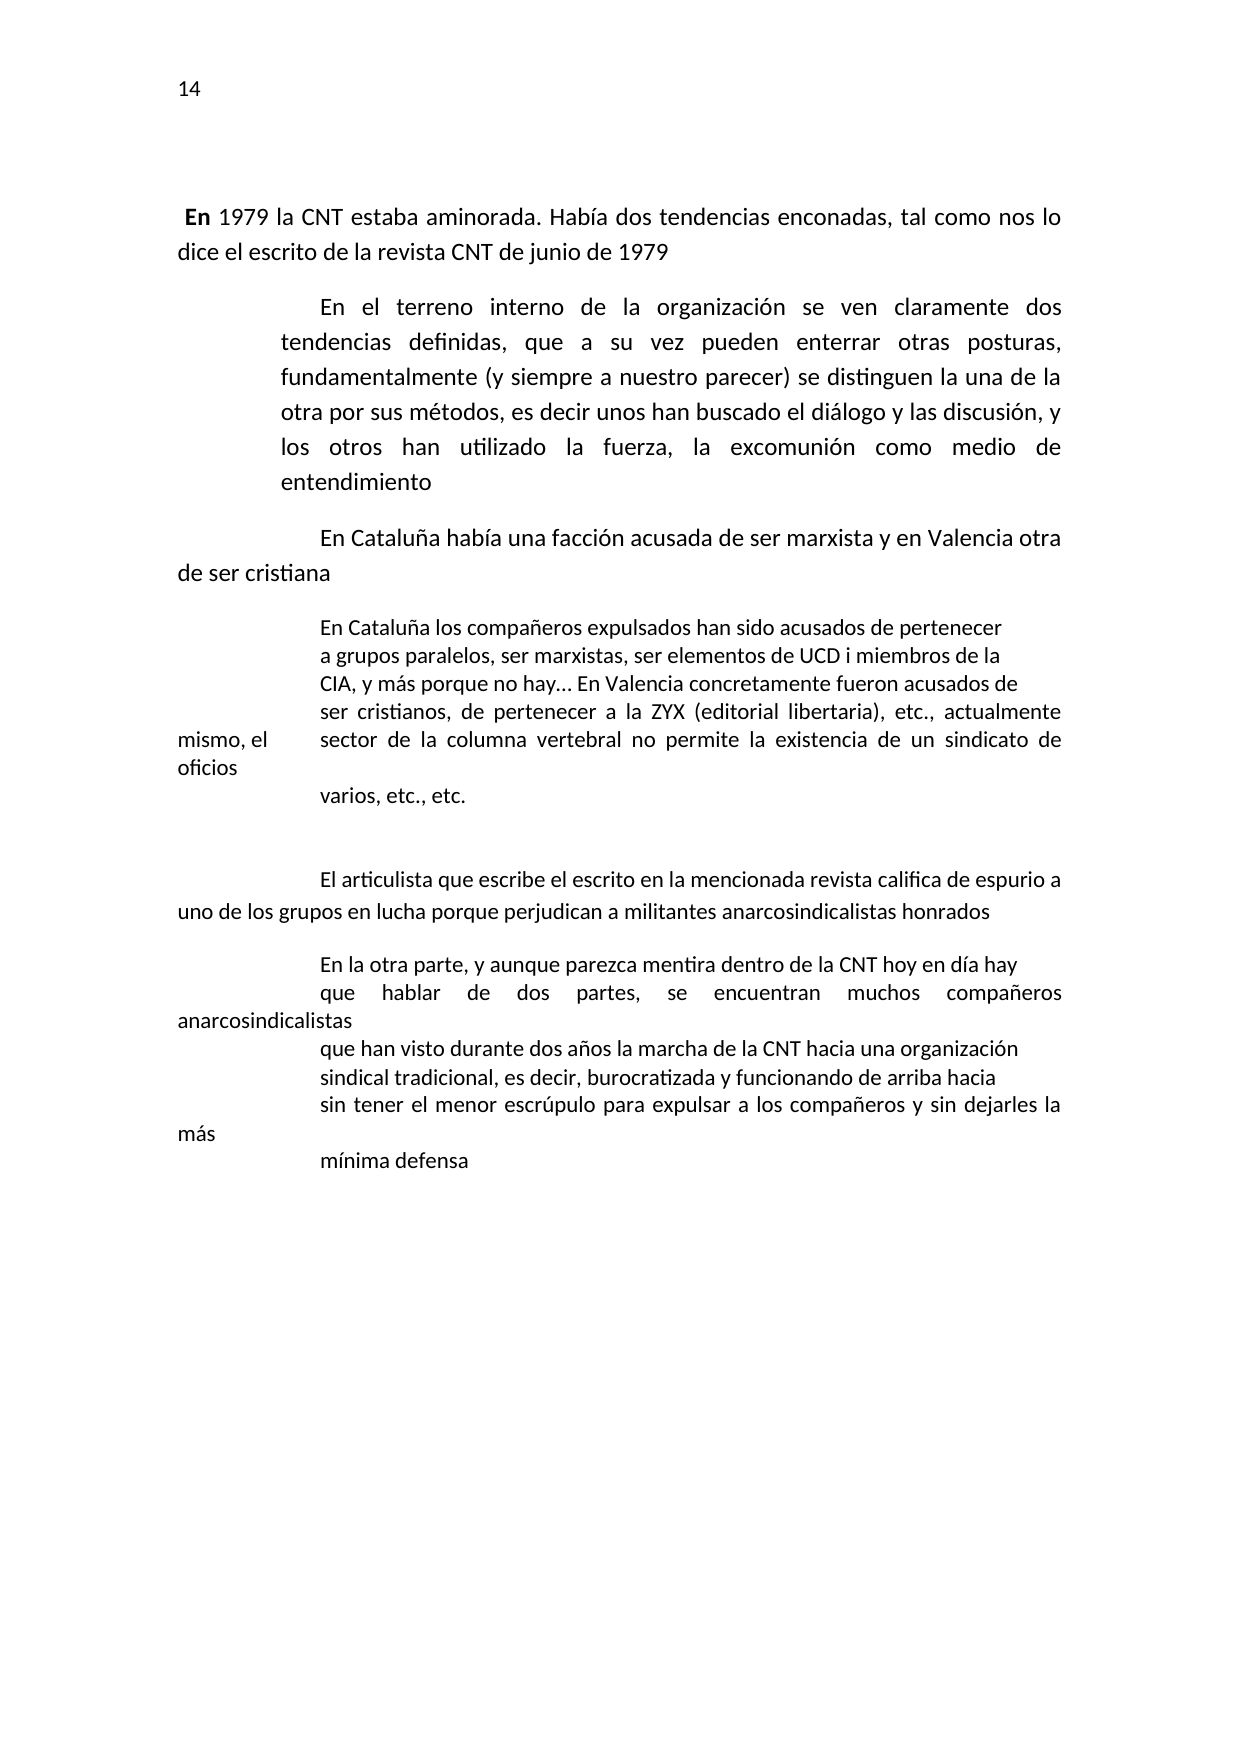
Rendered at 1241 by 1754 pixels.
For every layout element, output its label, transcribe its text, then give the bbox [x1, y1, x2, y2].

text En Cataluña los compañeros expulsados han sido acusados de pertenecer [177, 613, 1063, 641]
text El articulista que escribe el escrito en la mencionada revista califica de espurio a uno de los grupos en lucha porque perjudican a militantes anarcosindicalistas honrados [177, 865, 1063, 926]
text En el terreno interno de la organización se ven claramente dos tendencias definidas, que a su vez pueden enterrar otras posturas, fundamentalmente (y siempre a nuestro parecer) se distinguen la una de la otra por sus métodos, es decir unos han buscado el diálogo y las discusión, y los otros han utilizado la fuerza, la excomunión como medio de entendimiento [281, 291, 1063, 497]
text En 1979 la CNT estaba aminorada. Había dos tendencias enconadas, tal como nos lo dice el escrito de la revista CNT de junio de 1979 [177, 201, 1063, 266]
text que hablar de dos partes, se encuentran muchos compañeros anarcosindicalistas [177, 978, 1063, 1034]
text En Cataluña había una facción acusada de ser marxista y en Valencia otra de ser cristiana [177, 522, 1063, 588]
text varios, etc., etc. [177, 781, 1063, 809]
text a grupos paralelos, ser marxistas, ser elementos de UCD i miembros de la [177, 641, 1063, 669]
text sin tener el menor escrúpulo para expulsar a los compañeros y sin dejarles la más [177, 1091, 1063, 1147]
text ser cristianos, de pertenecer a la ZYX (editorial libertaria), etc., actualmente mismo, el sector de la columna vertebral no permite la existencia de un sindicato de oficios [177, 697, 1063, 781]
text que han visto durante dos años la marcha de la CNT hacia una organización [177, 1034, 1063, 1063]
text sindical tradicional, es decir, burocratizada y funcionando de arriba hacia [177, 1063, 1063, 1091]
text mínima defensa [177, 1147, 1063, 1175]
text CIA, y más porque no hay… En Valencia concretamente fueron acusados de [177, 669, 1063, 697]
text En la otra parte, y aunque parezca mentira dentro de la CNT hoy en día hay [177, 951, 1063, 978]
